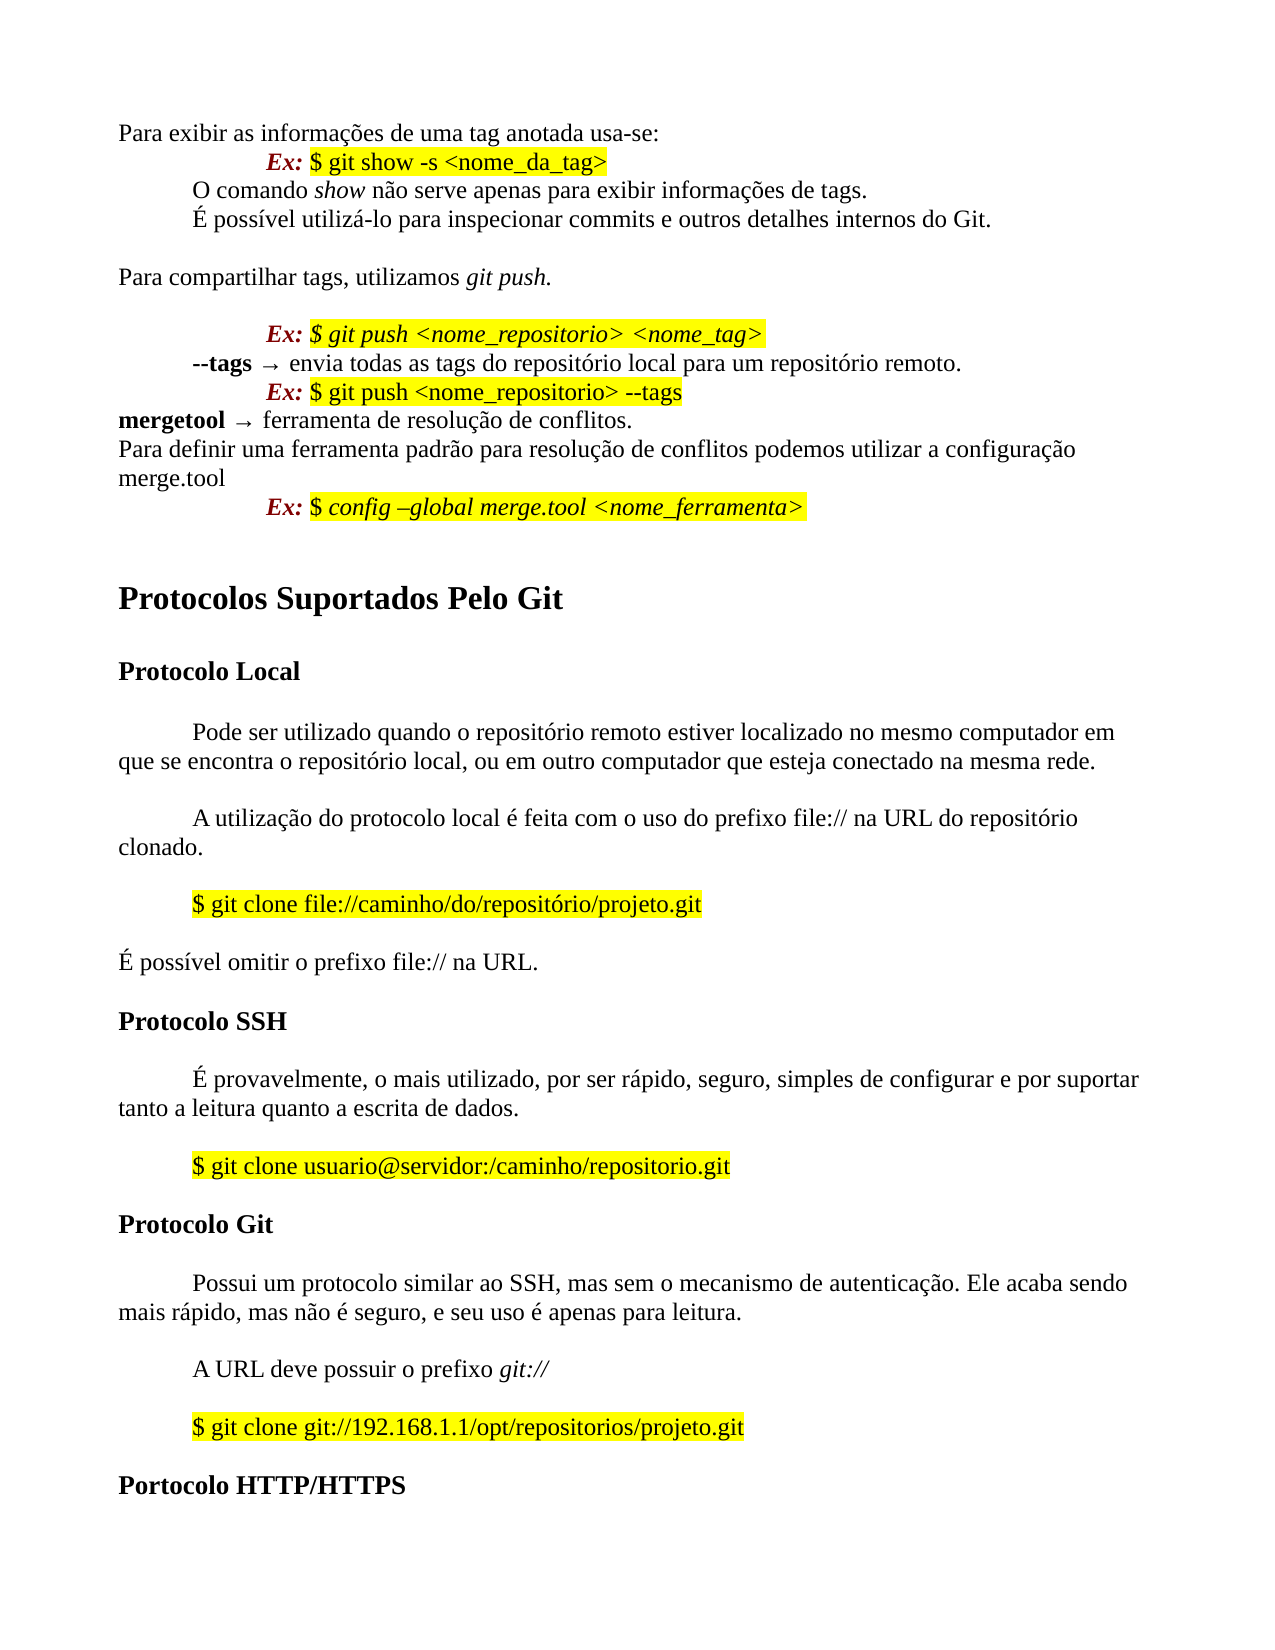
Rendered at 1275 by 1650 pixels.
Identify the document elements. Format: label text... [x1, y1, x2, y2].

text Ex: $ git show -s <nome_da_tag> [118, 147, 1157, 176]
text A utilização do protocolo local é feita com o uso do prefixo file:// na URL do repositório clonado. [118, 803, 1157, 861]
text Protocolo Local [118, 655, 1157, 686]
text $ git clone git://192.168.1.1/opt/repositorios/projeto.git [118, 1412, 1157, 1441]
text É possível utilizá-lo para inspecionar commits e outros detalhes internos do Git. [118, 204, 1157, 233]
text O comando show não serve apenas para exibir informações de tags. [118, 176, 1157, 204]
text Ex: $ git push <nome_repositorio> --tags [118, 377, 1157, 406]
text Ex: $ git push <nome_repositorio> <nome_tag> [118, 319, 1157, 348]
text Para exibir as informações de uma tag anotada usa-se: [118, 118, 1157, 147]
text Protocolo SSH [118, 1004, 1157, 1036]
text A URL deve possuir o prefixo git:// [118, 1354, 1157, 1383]
text Ex: $ config –global merge.tool <nome_ferramenta> [118, 492, 1157, 521]
text É possível omitir o prefixo file:// na URL. [118, 947, 1157, 976]
text Para compartilhar tags, utilizamos git push. [118, 262, 1157, 291]
text Para definir uma ferramenta padrão para resolução de conflitos podemos utilizar a configuração merge.tool [118, 434, 1157, 492]
text $ git clone file://caminho/do/repositório/projeto.git [118, 889, 1157, 918]
text mergetool → ferramenta de resolução de conflitos. [118, 406, 1157, 434]
text Portocolo HTTP/HTTPS [118, 1469, 1157, 1501]
text É provavelmente, o mais utilizado, por ser rápido, seguro, simples de configurar e por suportar tanto a leitura quanto a escrita de dados. [118, 1064, 1157, 1122]
text $ git clone usuario@servidor:/caminho/repositorio.git [118, 1151, 1157, 1179]
text Protocolos Suportados Pelo Git [118, 578, 1157, 616]
text --tags → envia todas as tags do repositório local para um repositório remoto. [118, 348, 1157, 377]
text Pode ser utilizado quando o repositório remoto estiver localizado no mesmo computador em que se encontra o repositório local, ou em outro computador que esteja conectado na mesma rede. [118, 717, 1157, 774]
text Possui um protocolo similar ao SSH, mas sem o mecanismo de autenticação. Ele acaba sendo mais rápido, mas não é seguro, e seu uso é apenas para leitura. [118, 1268, 1157, 1326]
text Protocolo Git [118, 1208, 1157, 1239]
